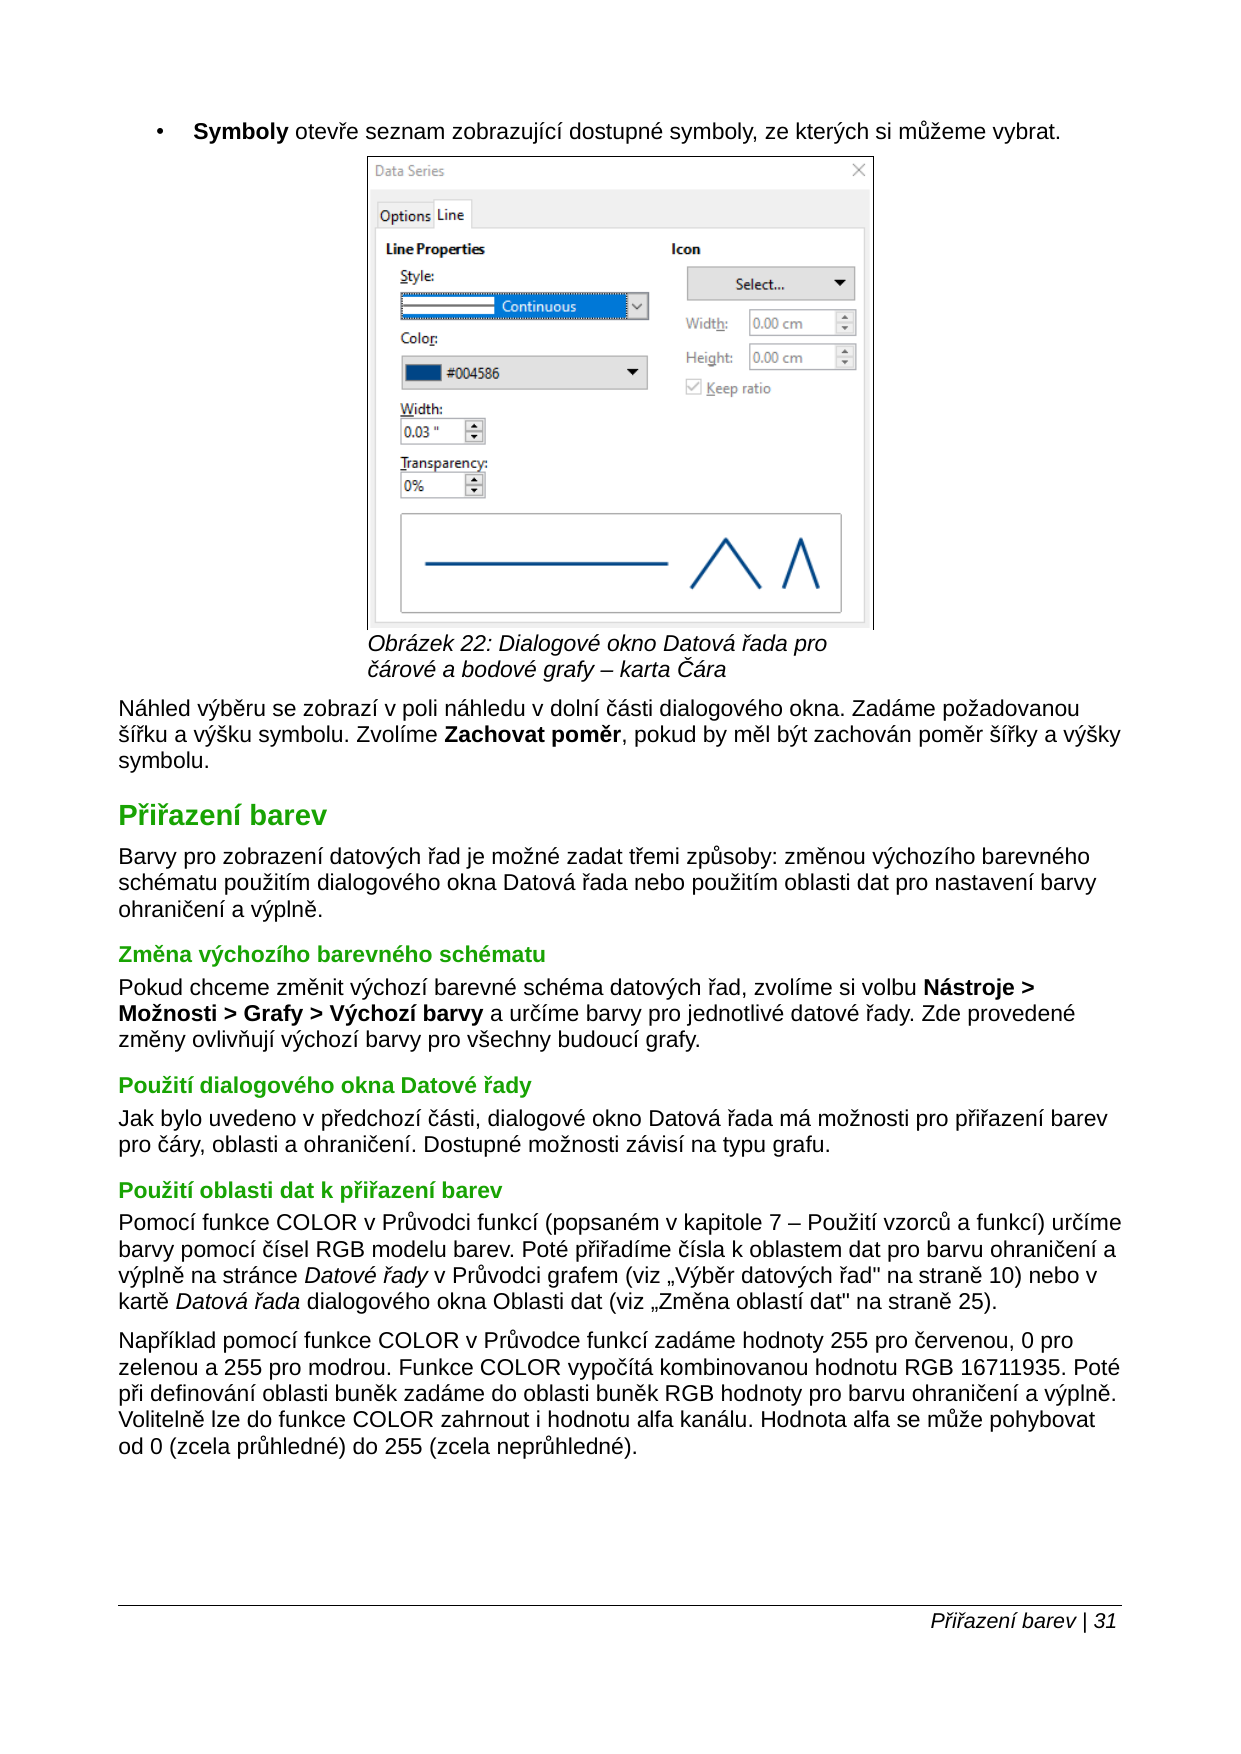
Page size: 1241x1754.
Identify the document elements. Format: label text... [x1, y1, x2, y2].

text Barvy pro zobrazení datových řad je možné zadat třemi způsoby: změnou výchozího barevného schématu použitím dialogového okna Datová řada nebo použitím oblasti dat pro nastavení barvy ohraničení a výplně. [118, 843, 1122, 922]
picture [370, 159, 870, 628]
subtitle Použití dialogového okna Datové řady [118, 1072, 1122, 1099]
text Jak bylo uvedeno v předchozí části, dialogové okno Datová řada má možnosti pro přiřazení barev pro čáry, oblasti a ohraničení. Dostupné možnosti závisí na typu grafu. [118, 1105, 1122, 1157]
list Symboly otevře seznam zobrazující dostupné symboly, ze kterých si můžeme vybrat. [156, 118, 1122, 144]
text Obrázek 22: Dialogové okno Datová řada pro čárové a bodové grafy – karta Čára [367, 627, 873, 683]
text Pomocí funkce COLOR v Průvodci funkcí (popsaném v kapitole 7 – Použití vzorců a funkcí) určíme barvy pomocí čísel RGB modelu barev. Poté přiřadíme čísla k oblastem dat pro barvu ohraničení a výplně na stránce Datové řady v Průvodci grafem (viz „Výběr datové řady" na straně 9) nebo v kartě Datová řada dialogového okna Oblasti dat (viz „Změna oblasti dat" na straně 23). [118, 1209, 1122, 1315]
text Náhled výběru se zobrazí v poli náhledu v dolní části dialogového okna. Zadáme požadovanou šířku a výšku symbolu. Zvolíme Zachovat poměr, pokud by měl být zachován poměr šířky a výšky symbolu. [118, 695, 1122, 774]
text Například pomocí funkce COLOR v Průvodce funkcí zadáme hodnoty 255 pro červenou, 0 pro zelenou a 255 pro modrou. Funkce COLOR vypočítá kombinovanou hodnotu RGB 16711935. Poté při definování oblasti buněk zadáme do oblasti buněk RGB hodnoty pro barvu ohraničení a výplně. Volitelně lze do funkce COLOR zahrnout i hodnotu alfa kanálu. Hodnota alfa se může pohybovat od 0 (zcela průhledné) do 255 (zcela neprůhledné). [118, 1327, 1122, 1459]
subtitle Přiřazení barev [118, 797, 1122, 831]
subtitle Změna výchozího barevného schématu [118, 941, 1122, 968]
text Pokud chceme změnit výchozí barevné schéma datových řad, zvolíme si volbu Nástroje > Možnosti > Grafy > Výchozí barvy a určíme barvy pro jednotlivé datové řady. Zde provedené změny ovlivňují výchozí barvy pro všechny budoucí grafy. [118, 974, 1122, 1053]
subtitle Použití oblasti dat k přiřazení barev [118, 1177, 1122, 1203]
